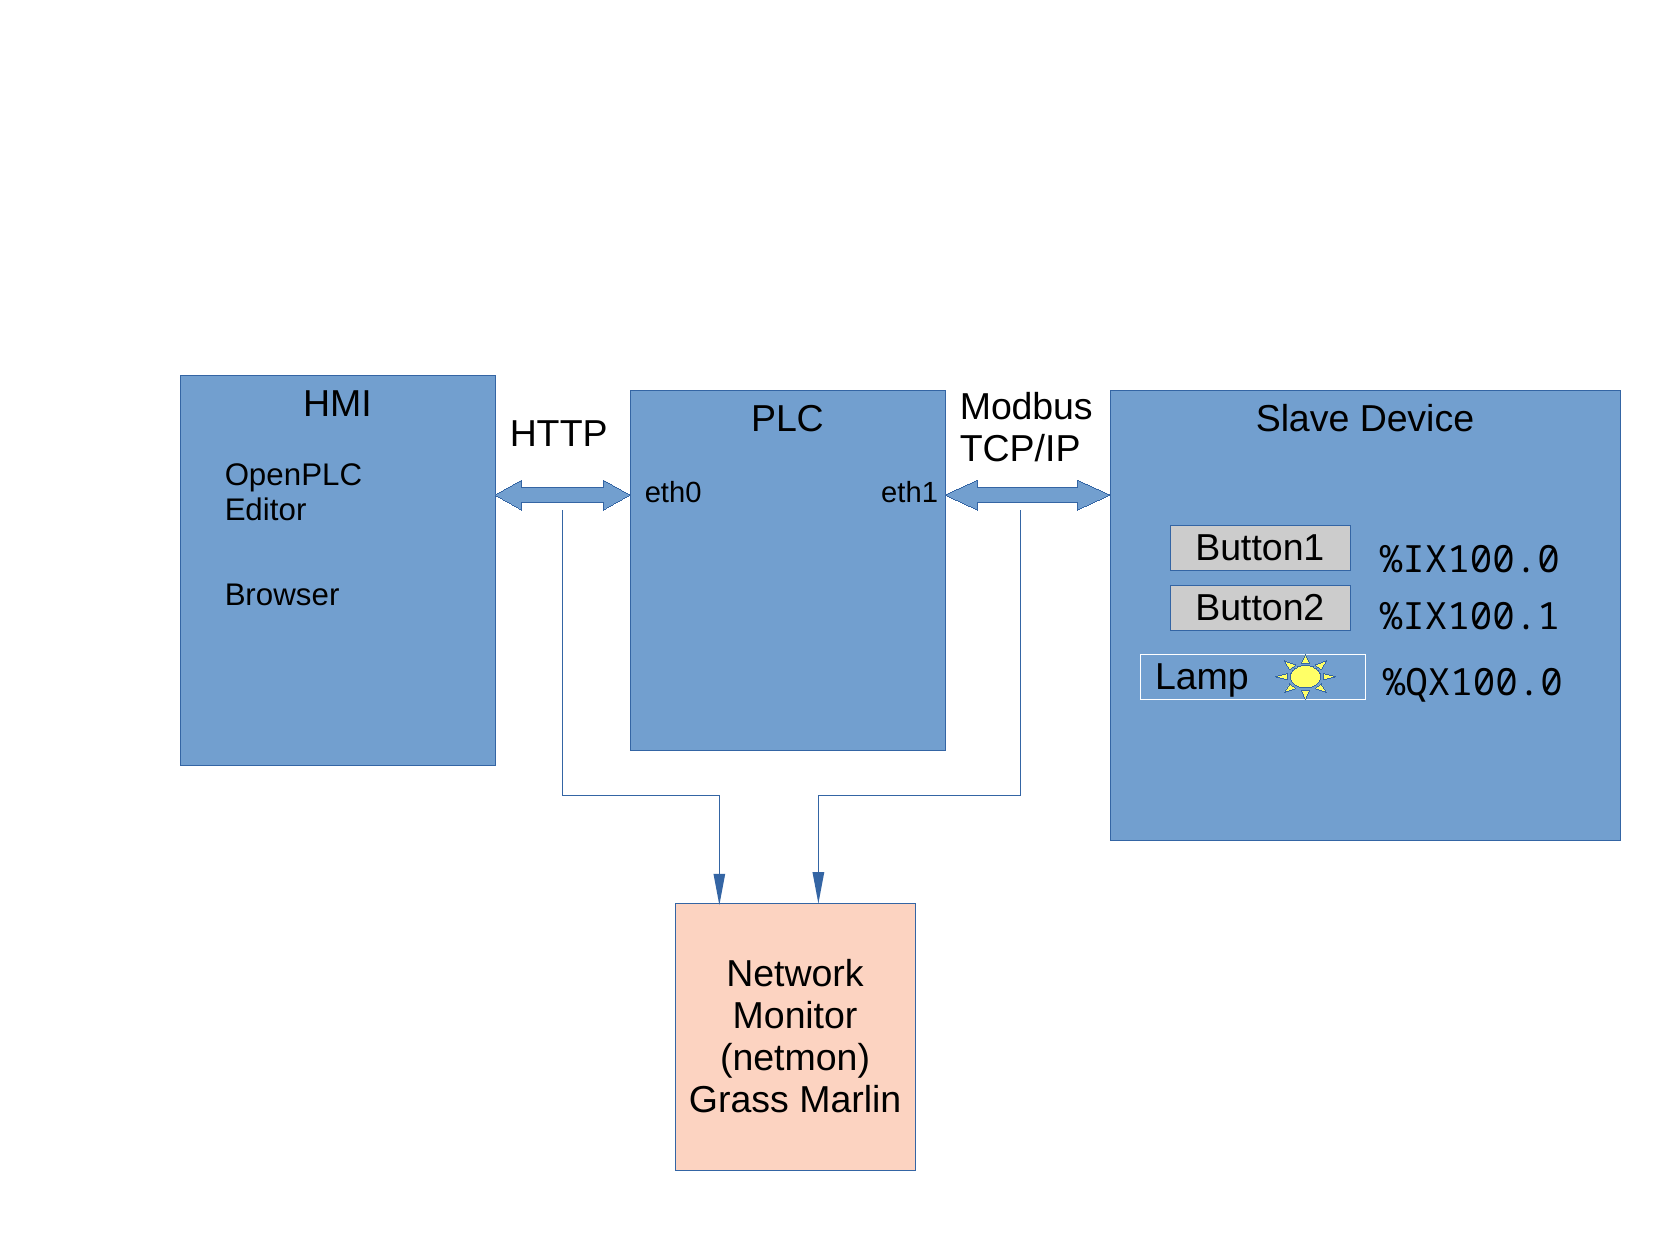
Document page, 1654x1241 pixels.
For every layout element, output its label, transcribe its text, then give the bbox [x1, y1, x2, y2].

text_box %IX100.0 [1365, 525, 1591, 581]
text_box [972, 499, 1102, 511]
text_box %QX100.0 [1368, 648, 1594, 709]
text_box HTTP [495, 405, 631, 481]
text_box Lamp [1140, 654, 1366, 700]
text_box [495, 481, 630, 511]
text_box eth0 [630, 468, 736, 516]
text_box Browser [210, 570, 406, 676]
text_box [1301, 654, 1310, 664]
text_box Button2 [1170, 585, 1351, 631]
text_box Button1 [1170, 525, 1351, 571]
text_box Network Monitor (netmon) Grass Marlin [675, 903, 916, 1171]
text_box [1275, 673, 1288, 680]
text_box %IX100.1 [1365, 581, 1591, 642]
text_box Slave Device [1110, 390, 1621, 841]
text_box PLC [630, 390, 946, 751]
text_box [1284, 660, 1327, 693]
text_box eth1 [866, 468, 972, 516]
text_box OpenPLC Editor [210, 450, 406, 556]
text_box [1323, 673, 1336, 680]
text_box HMI [180, 375, 496, 766]
text_box Modbus TCP/IP [945, 378, 1111, 499]
text_box [1301, 690, 1310, 700]
